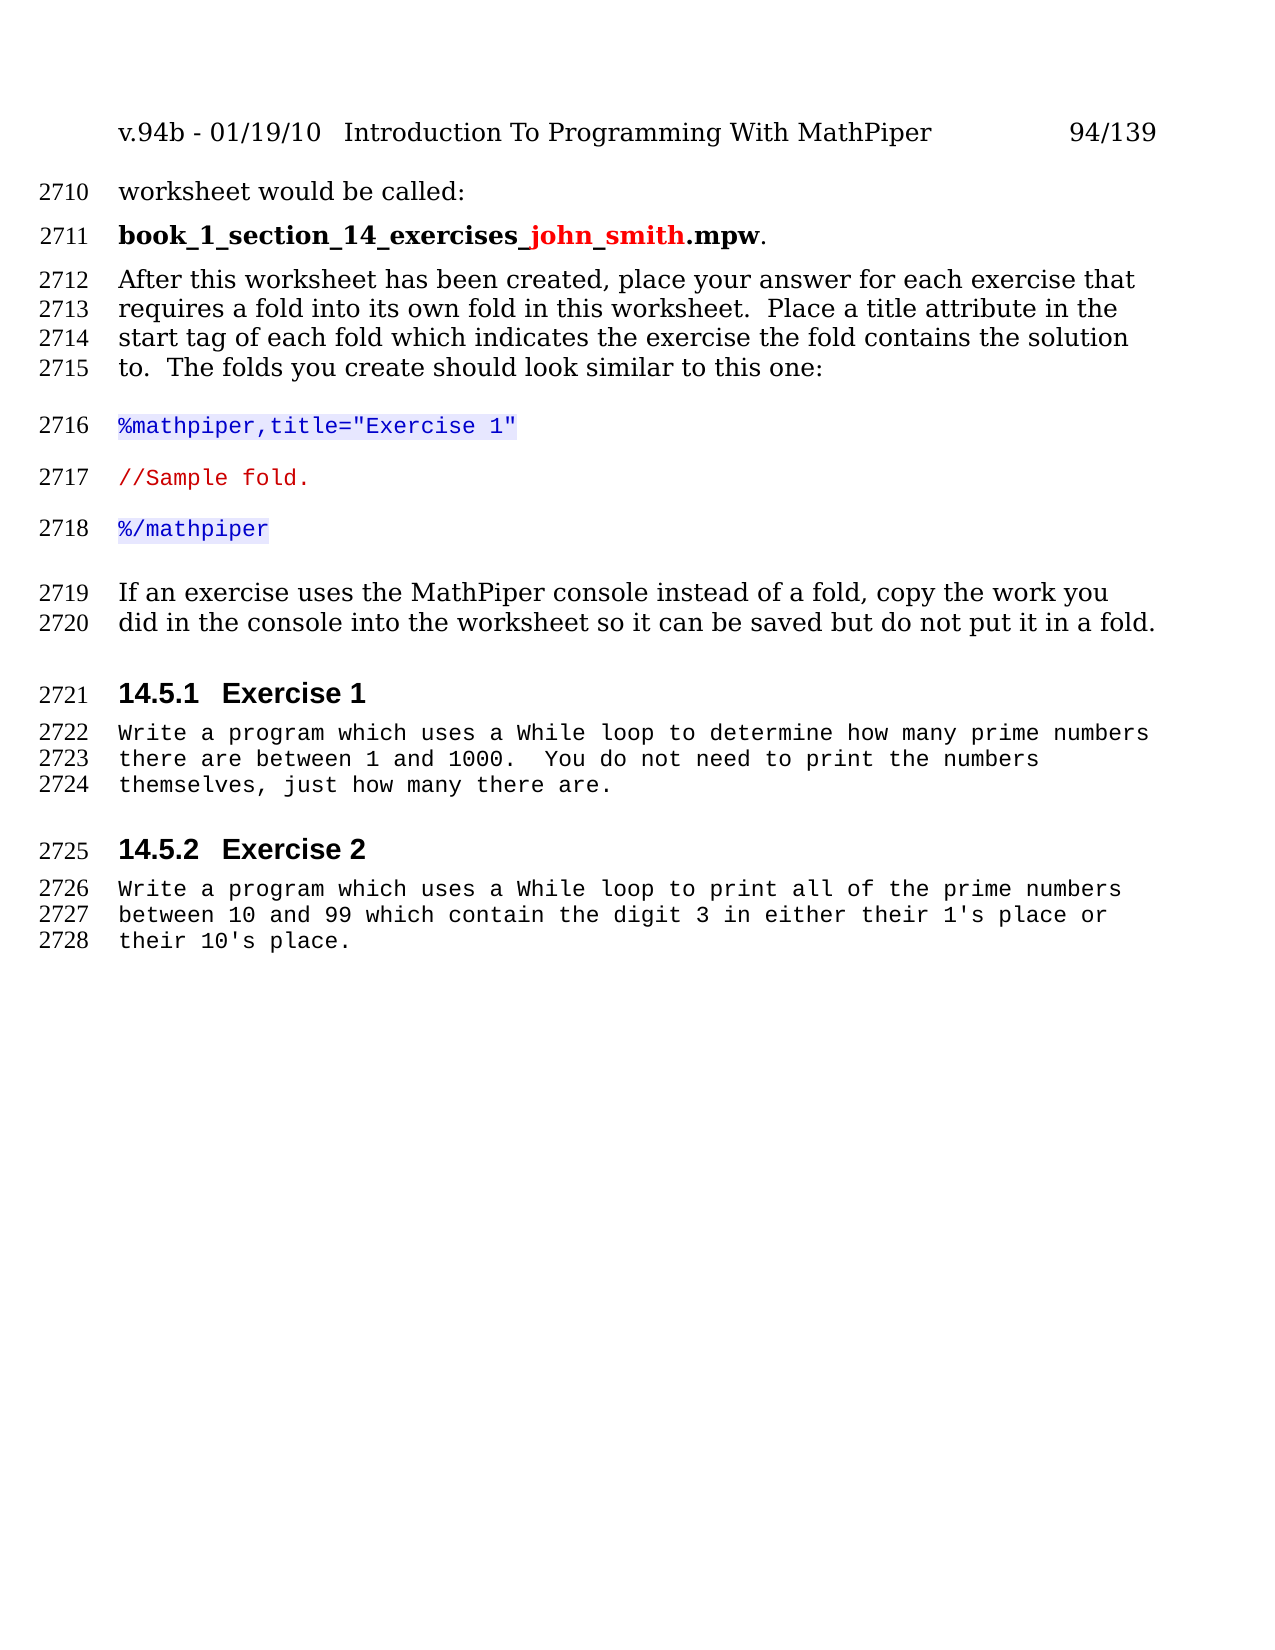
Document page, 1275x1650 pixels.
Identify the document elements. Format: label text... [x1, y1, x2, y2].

text %mathpiper,title="Exercise 1" [118, 414, 1157, 440]
text Write a program which uses a While loop to determine how many prime numbers there are between 1 and 1000. You do not need to print the numbers themselves, just how many there are. [118, 721, 1157, 799]
text After this worksheet has been created, place your answer for each exercise that requires a fold into its own fold in this worksheet. Place a title attribute in the start tag of each fold which indicates the exercise the fold contains the solution to. The folds you create should look similar to this one: [118, 265, 1157, 382]
text //Sample fold. [118, 466, 1157, 492]
subtitle Exercise 1 [118, 676, 1157, 709]
text book_1_section_14_exercises_john_smith.mpw. [118, 221, 1157, 250]
text Write a program which uses a While loop to print all of the prime numbers between 10 and 99 which contain the digit 3 in either their 1's place or their 10's place. [118, 878, 1157, 956]
text If an exercise uses the MathPiper console instead of a fold, copy the work you did in the console into the worksheet so it can be saved but do not put it in a fold. [118, 578, 1157, 637]
subtitle Exercise 2 [118, 832, 1157, 866]
text %/mathpiper [118, 518, 1157, 544]
text worksheet would be called: [118, 177, 1157, 206]
